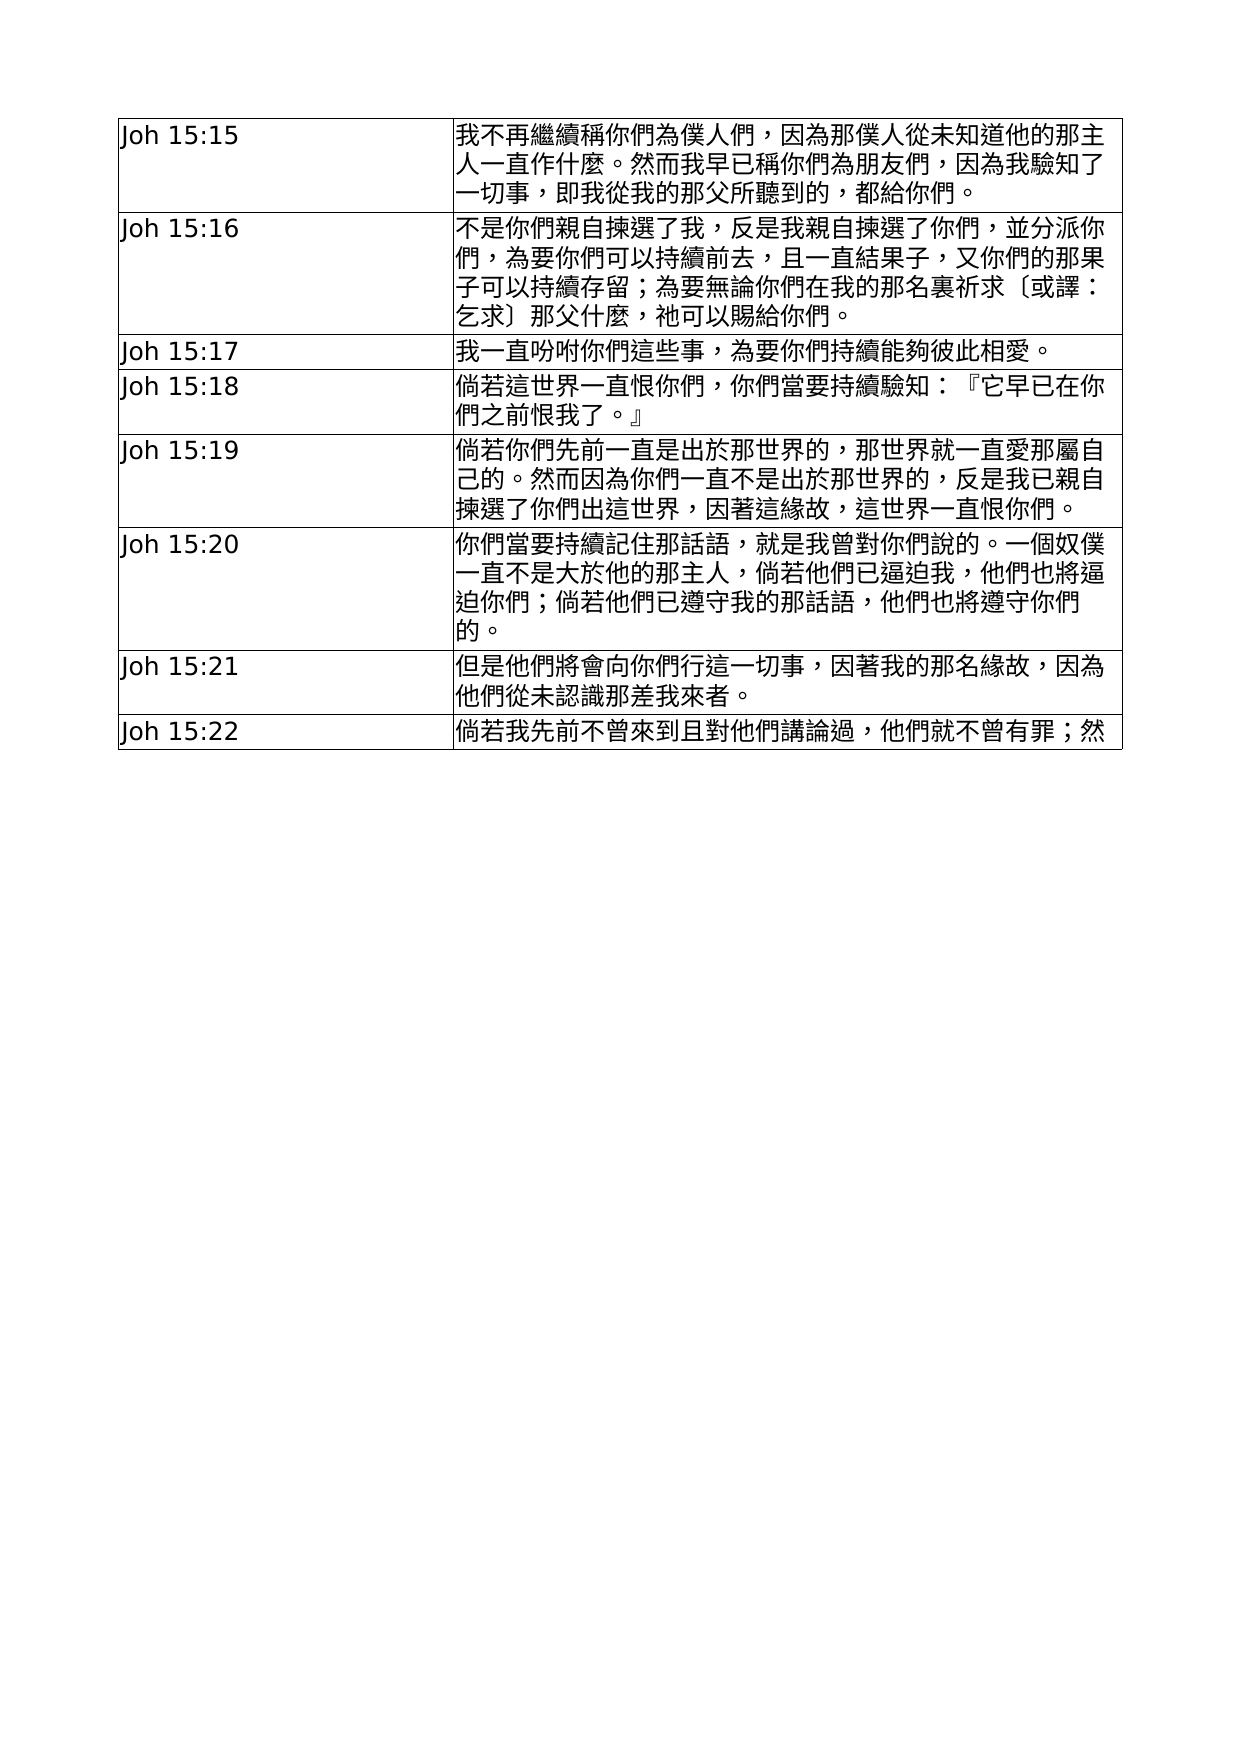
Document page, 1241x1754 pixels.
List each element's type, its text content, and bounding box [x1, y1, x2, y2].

table_cell Joh 15:18 [119, 370, 453, 433]
table_cell 我一直吩咐你們這些事，為要你們持續能夠彼此相愛。 [454, 335, 1122, 369]
table_cell Joh 15:17 [119, 335, 453, 369]
table_cell Joh 15:20 [119, 528, 453, 649]
table_cell 倘若我先前不曾來到且對他們講論過，他們就不曾有罪；然 [454, 715, 1122, 749]
table_cell Joh 15:21 [119, 651, 453, 714]
table_cell 倘若你們先前一直是出於那世界的，那世界就一直愛那屬自己的。然而因為你們一直不是出於那世界的，反是我已親自揀選了你們出這世界，因著這緣故，這世界一直恨你們。 [454, 435, 1122, 527]
table_cell Joh 15:15 [119, 119, 453, 212]
table_cell 但是他們將會向你們行這一切事，因著我的那名緣故，因為他們從未認識那差我來者。 [454, 651, 1122, 714]
table_cell 我不再繼續稱你們為僕人們，因為那僕人從未知道他的那主人一直作什麼。然而我早已稱你們為朋友們，因為我驗知了一切事，即我從我的那父所聽到的，都給你們。 [454, 119, 1122, 212]
table_cell Joh 15:22 [119, 715, 453, 749]
table_cell Joh 15:19 [119, 435, 453, 527]
table_cell 倘若這世界一直恨你們，你們當要持續驗知：『它早已在你們之前恨我了。』 [454, 370, 1122, 433]
table_cell Joh 15:16 [119, 213, 453, 334]
table_cell 你們當要持續記住那話語，就是我曾對你們說的。一個奴僕一直不是大於他的那主人，倘若他們已逼迫我，他們也將逼迫你們；倘若他們已遵守我的那話語，他們也將遵守你們的。 [454, 528, 1122, 649]
table_cell 不是你們親自揀選了我，反是我親自揀選了你們，並分派你們，為要你們可以持續前去，且一直結果子，又你們的那果子可以持續存留；為要無論你們在我的那名裏祈求〔或譯：乞求〕那父什麼，祂可以賜給你們。 [454, 213, 1122, 334]
